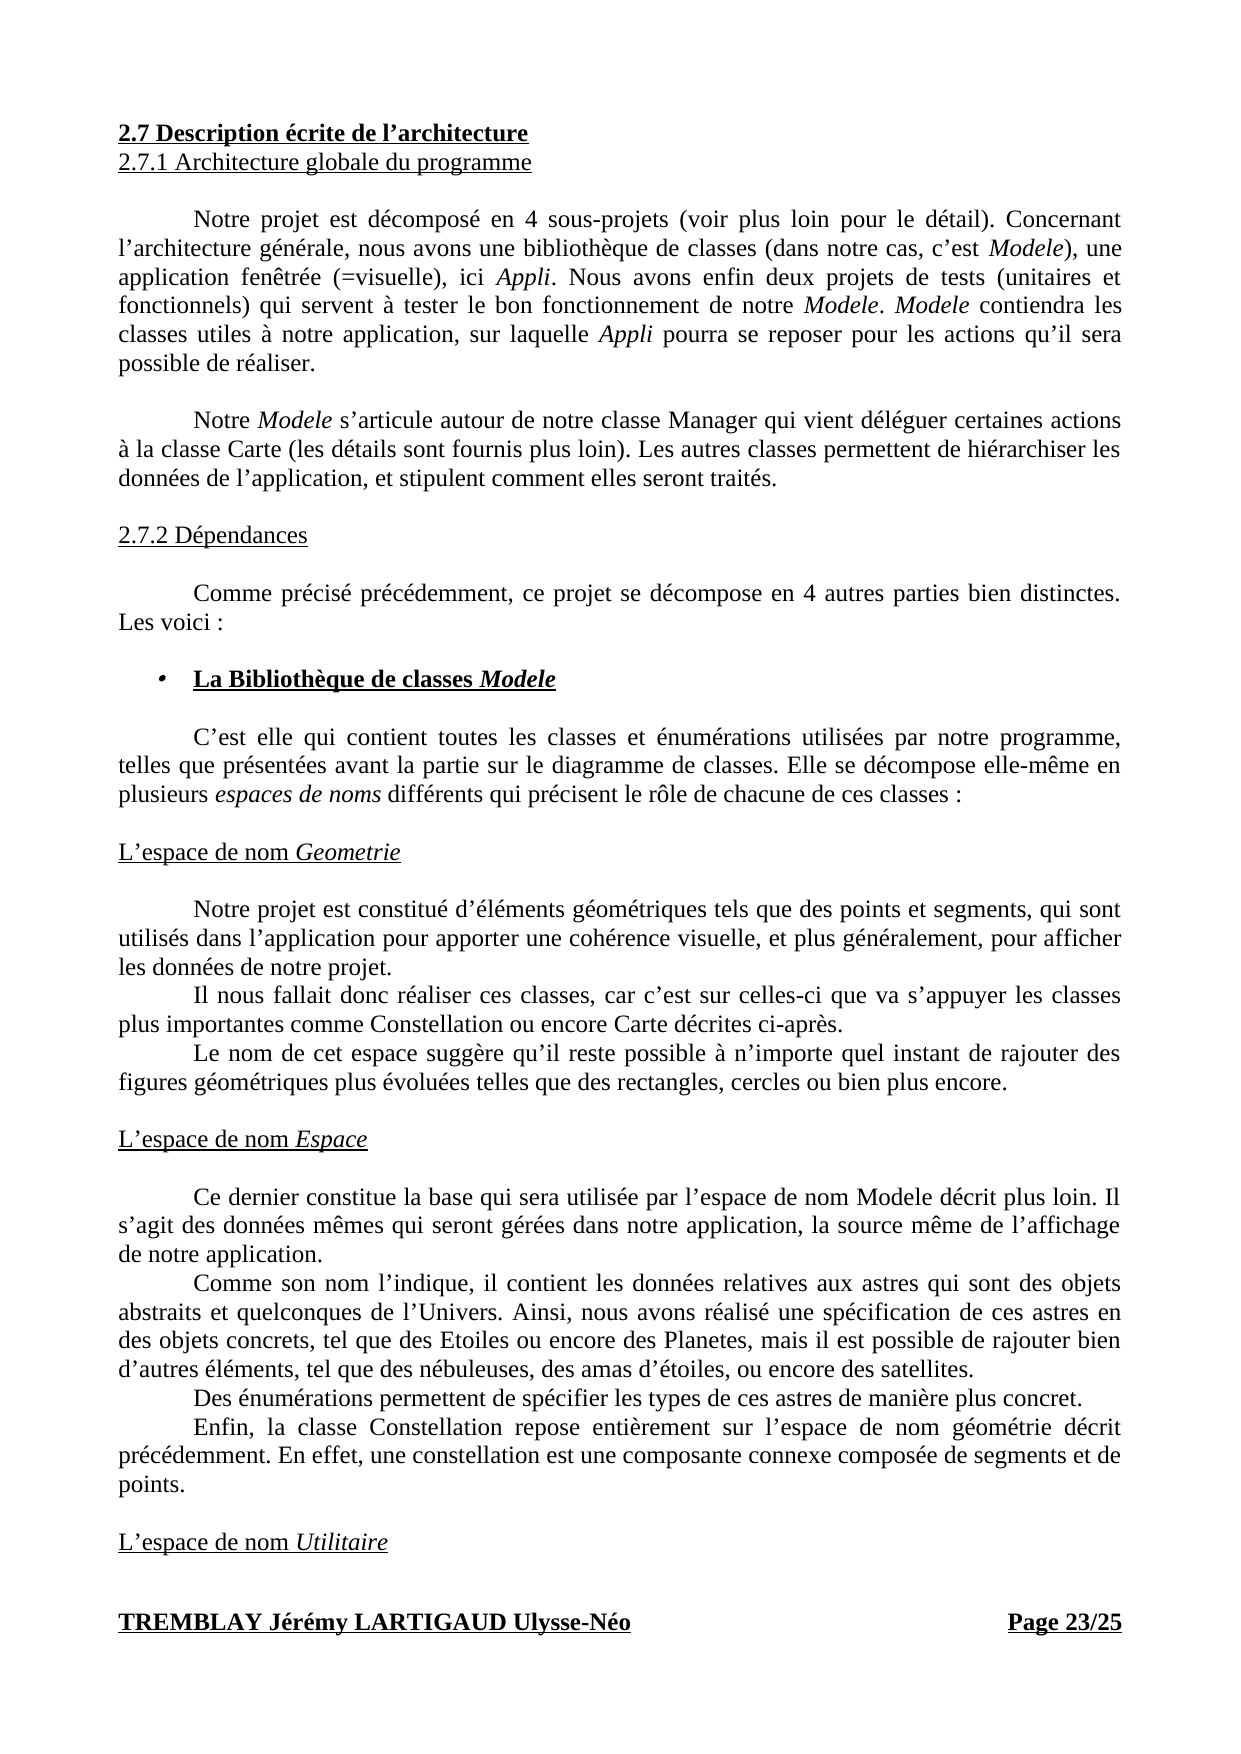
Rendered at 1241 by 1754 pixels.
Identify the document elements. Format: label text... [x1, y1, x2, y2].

text L’espace de nom Geometrie [118, 837, 1122, 866]
text Des énumérations permettent de spécifier les types de ces astres de manière plus concret. [118, 1383, 1122, 1412]
text Il nous fallait donc réaliser ces classes, car c’est sur celles-ci que va s’appuyer les classes plus importantes comme Constellation ou encore Carte décrites ci-après. [118, 981, 1122, 1038]
text L’espace de nom Espace [118, 1124, 1122, 1153]
text 2.7.2 Dépendances [118, 521, 1122, 549]
text Ce dernier constitue la base qui sera utilisée par l’espace de nom Modele décrit plus loin. Il s’agit des données mêmes qui seront gérées dans notre application, la source même de l’affichage de notre application. [118, 1182, 1122, 1268]
text 2.7 Description écrite de l’architecture [118, 118, 1122, 147]
text Notre projet est décomposé en 4 sous-projets (voir plus loin pour le détail). Concernant l’architecture générale, nous avons une bibliothèque de classes (dans notre cas, c’est Modele), une application fenêtrée (=visuelle), ici Appli. Nous avons enfin deux projets de tests (unitaires et fonctionnels) qui servent à tester le bon fonctionnement de notre Modele. Modele contiendra les classes utiles à notre application, sur laquelle Appli pourra se reposer pour les actions qu’il sera possible de réaliser. [118, 204, 1122, 377]
text Notre Modele s’articule autour de notre classe Manager qui vient déléguer certaines actions à la classe Carte (les détails sont fournis plus loin). Les autres classes permettent de hiérarchiser les données de l’application, et stipulent comment elles seront traités. [118, 406, 1122, 492]
text 2.7.1 Architecture globale du programme [118, 147, 1122, 176]
text L’espace de nom Utilitaire [118, 1527, 1122, 1556]
text Comme son nom l’indique, il contient les données relatives aux astres qui sont des objets abstraits et quelconques de l’Univers. Ainsi, nous avons réalisé une spécification de ces astres en des objets concrets, tel que des Etoiles ou encore des Planetes, mais il est possible de rajouter bien d’autres éléments, tel que des nébuleuses, des amas d’étoiles, ou encore des satellites. [118, 1268, 1122, 1383]
text Enfin, la classe Constellation repose entièrement sur l’espace de nom géométrie décrit précédemment. En effet, une constellation est une composante connexe composée de segments et de points. [118, 1412, 1122, 1498]
list La Bibliothèque de classes Modele [156, 664, 1122, 693]
text Notre projet est constitué d’éléments géométriques tels que des points et segments, qui sont utilisés dans l’application pour apporter une cohérence visuelle, et plus généralement, pour afficher les données de notre projet. [118, 894, 1122, 981]
text C’est elle qui contient toutes les classes et énumérations utilisées par notre programme, telles que présentées avant la partie sur le diagramme de classes. Elle se décompose elle-même en plusieurs espaces de noms différents qui précisent le rôle de chacune de ces classes : [118, 722, 1122, 808]
text Comme précisé précédemment, ce projet se décompose en 4 autres parties bien distinctes. Les voici : [118, 578, 1122, 636]
text Le nom de cet espace suggère qu’il reste possible à n’importe quel instant de rajouter des figures géométriques plus évoluées telles que des rectangles, cercles ou bien plus encore. [118, 1038, 1122, 1096]
